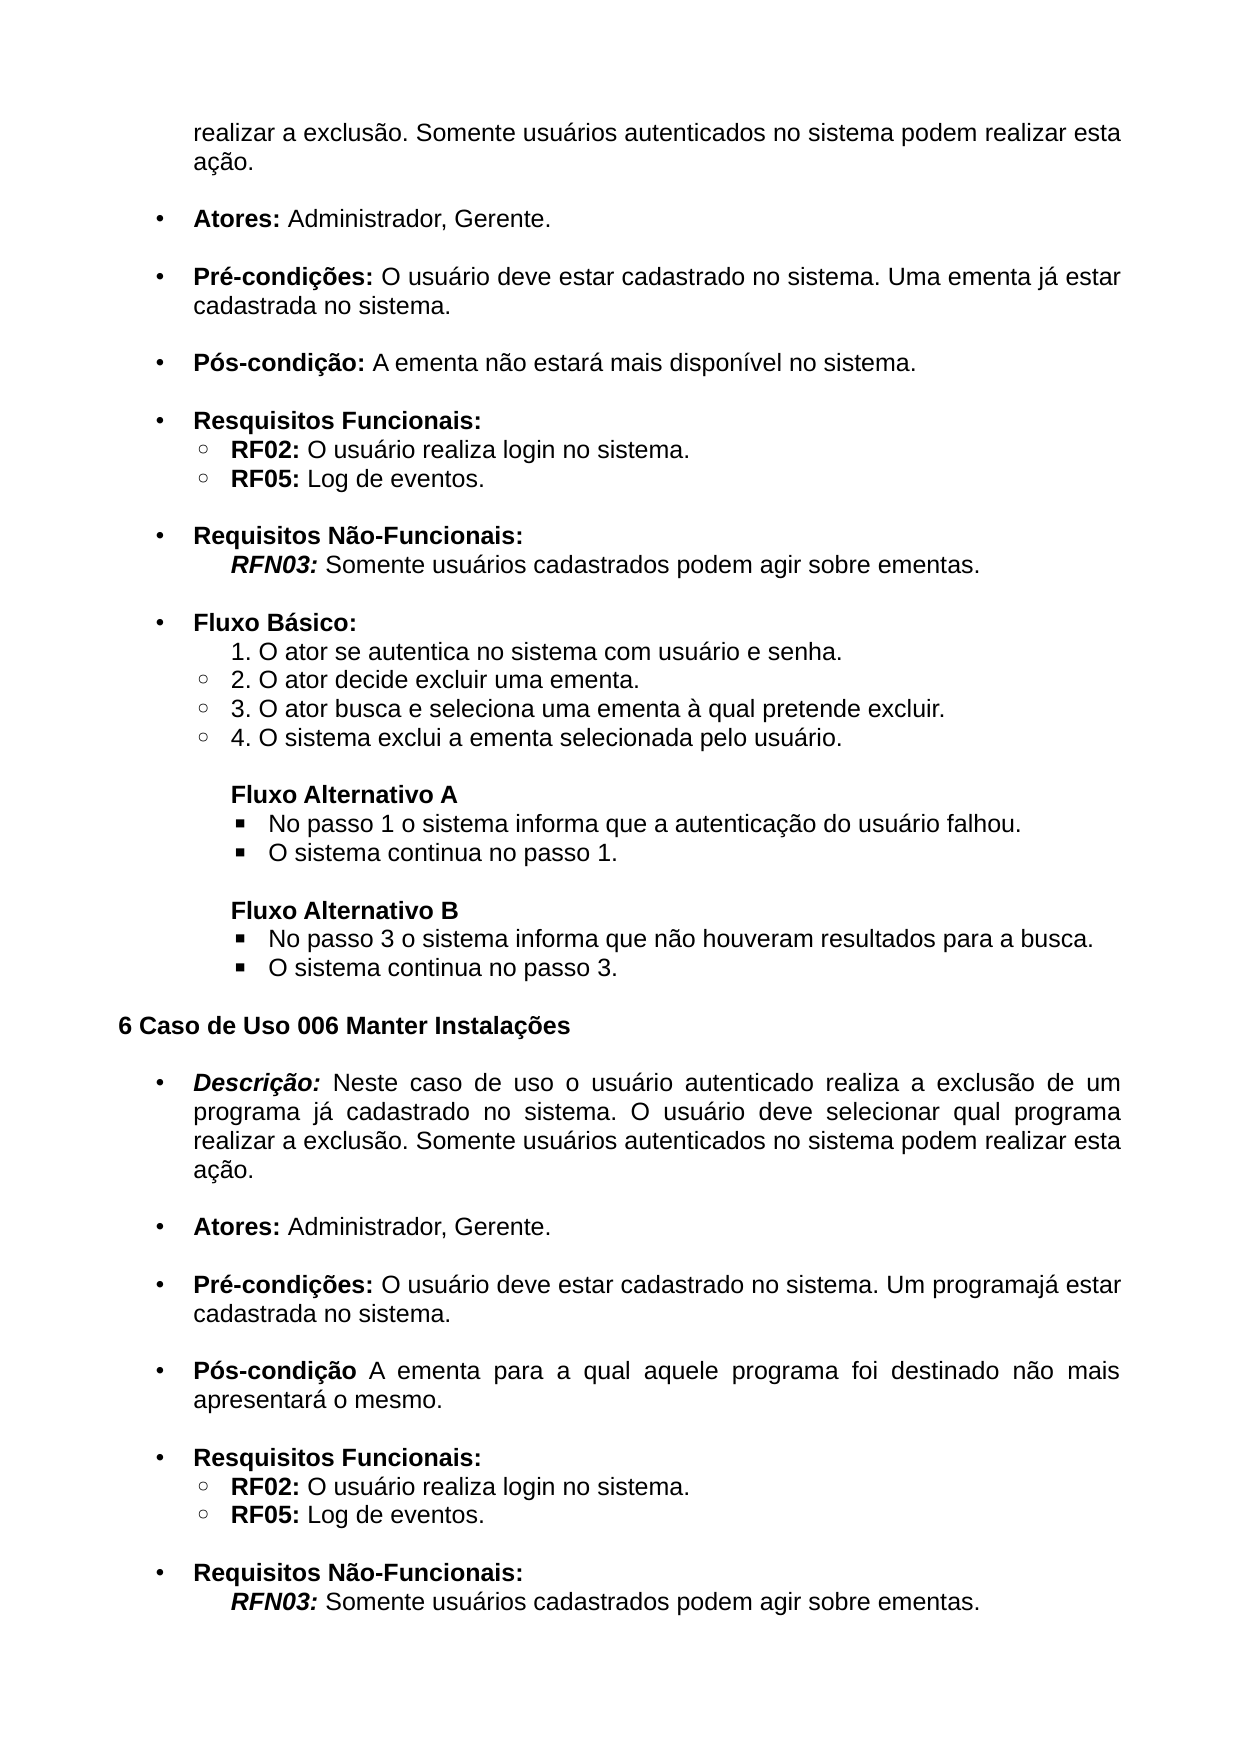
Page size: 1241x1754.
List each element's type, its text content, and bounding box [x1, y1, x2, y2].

list Descrição: Neste caso de uso o usuário autenticado realiza a exclusão de um programa já cadastrado no sistema. O usuário deve selecionar qual programa realizar a exclusão. Somente usuários autenticados no sistema podem realizar esta ação. [156, 1068, 1122, 1183]
list 3. O ator busca e seleciona uma ementa à qual pretende excluir. [193, 694, 1122, 723]
list Fluxo Alternativo A [193, 781, 1122, 809]
list 2. O ator decide excluir uma ementa. [193, 665, 1122, 694]
text 6 Caso de Uso 006 Manter Instalações [118, 1011, 1122, 1040]
list RFN03: Somente usuários cadastrados podem agir sobre ementas. [193, 550, 1122, 579]
list 4. O sistema exclui a ementa selecionada pelo usuário. [193, 723, 1122, 752]
list Pré-condições: O usuário deve estar cadastrado no sistema. Uma ementa já estar cadastrada no sistema. [156, 262, 1122, 319]
list Fluxo Básico: [156, 608, 1122, 636]
list RF02: O usuário realiza login no sistema. [193, 435, 1122, 464]
list RF02: O usuário realiza login no sistema. [193, 1471, 1122, 1500]
list RF05: Log de eventos. [193, 464, 1122, 492]
list Pré-condições: O usuário deve estar cadastrado no sistema. Um programajá estar cadastrada no sistema. [156, 1270, 1122, 1327]
list Pós-condição: A ementa não estará mais disponível no sistema. [156, 348, 1122, 377]
list RFN03: Somente usuários cadastrados podem agir sobre ementas. [193, 1587, 1122, 1616]
list O sistema continua no passo 3. [231, 953, 1122, 982]
list Fluxo Alternativo B [193, 896, 1122, 924]
list Atores: Administrador, Gerente. [156, 204, 1122, 233]
list Atores: Administrador, Gerente. [156, 1212, 1122, 1241]
list Resquisitos Funcionais: [156, 406, 1122, 435]
list Requisitos Não-Funcionais: [156, 521, 1122, 550]
list RF05: Log de eventos. [193, 1500, 1122, 1529]
list Resquisitos Funcionais: [156, 1443, 1122, 1471]
list No passo 3 o sistema informa que não houveram resultados para a busca. [231, 924, 1122, 953]
list O sistema continua no passo 1. [231, 838, 1122, 867]
list Pós-condição A ementa para a qual aquele programa foi destinado não mais apresentará o mesmo. [156, 1356, 1122, 1414]
list Requisitos Não-Funcionais: [156, 1558, 1122, 1587]
list No passo 1 o sistema informa que a autenticação do usuário falhou. [231, 809, 1122, 838]
list realizar a exclusão. Somente usuários autenticados no sistema podem realizar esta ação. [156, 118, 1122, 176]
list 1. O ator se autentica no sistema com usuário e senha. [193, 636, 1122, 665]
